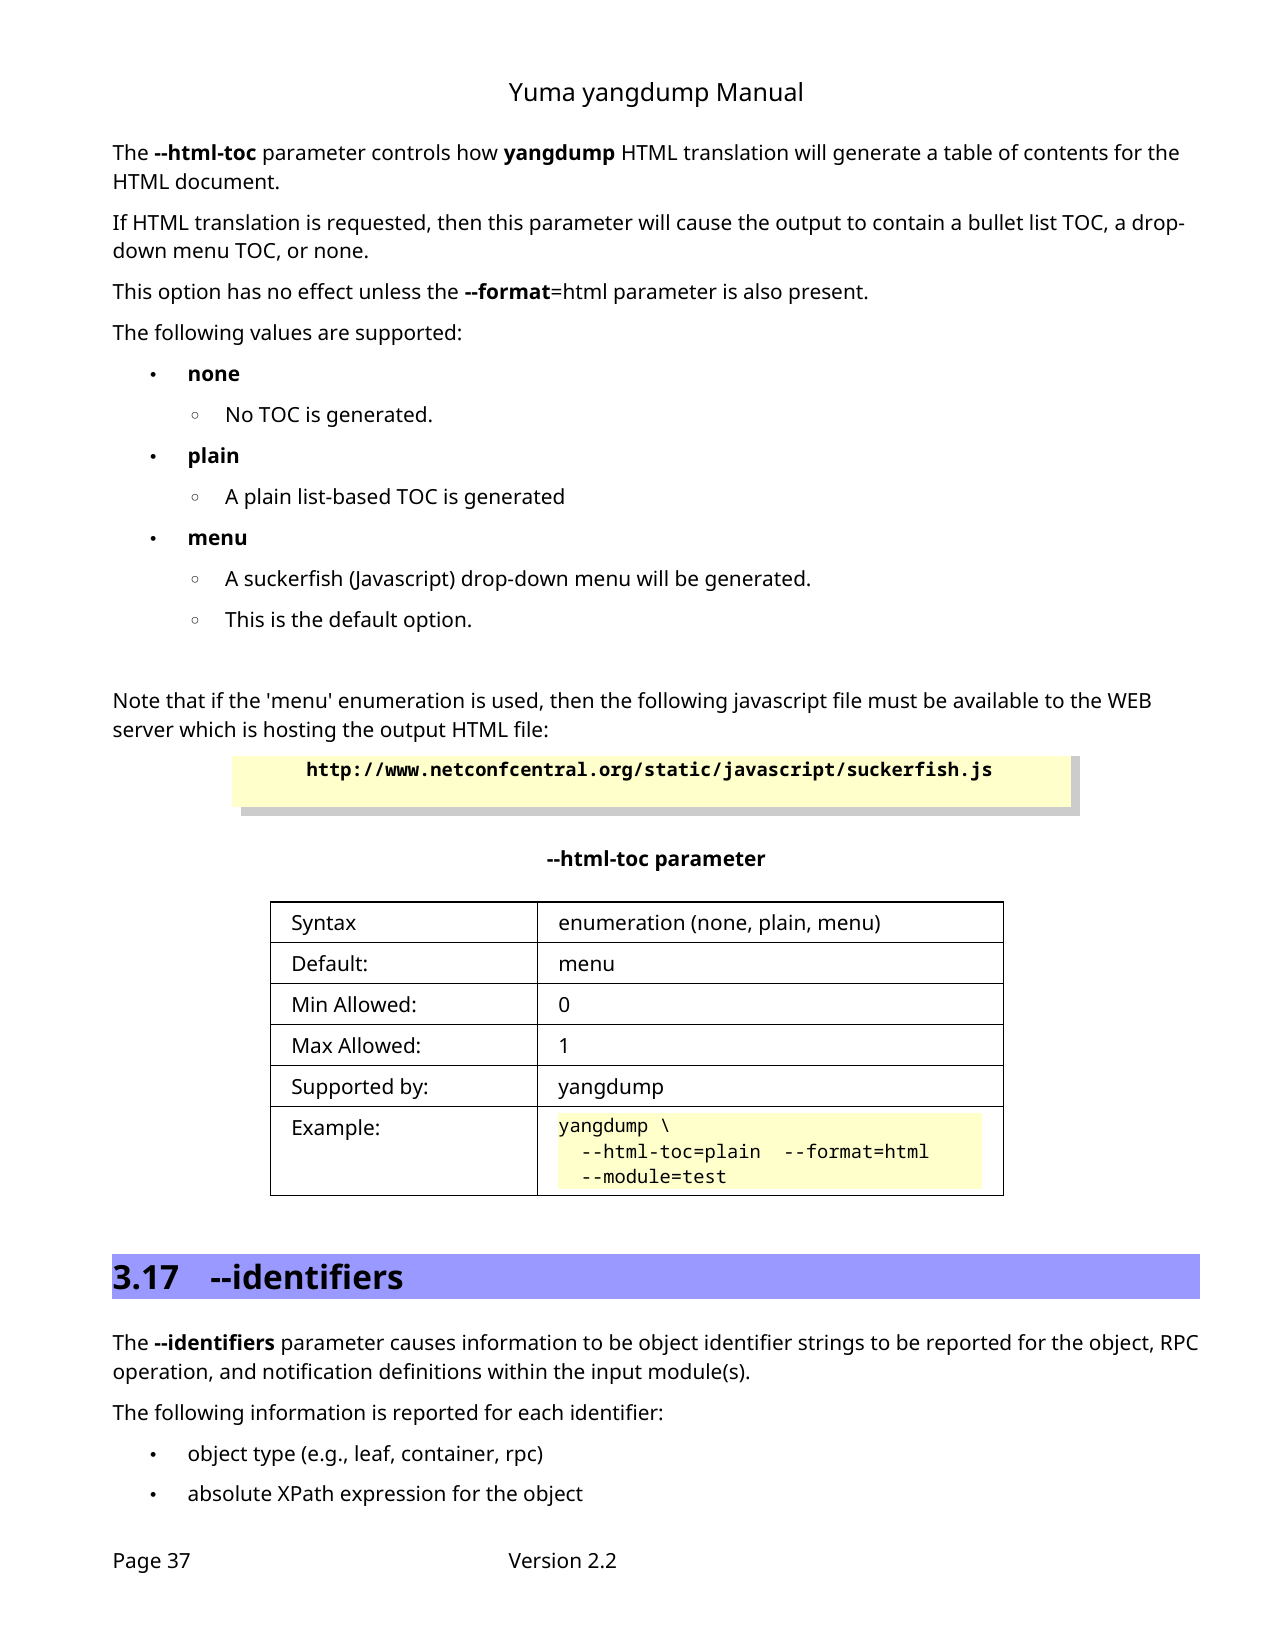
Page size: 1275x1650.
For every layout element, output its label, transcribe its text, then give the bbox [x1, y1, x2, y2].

table_header Syntax [271, 903, 537, 942]
text The following information is reported for each identifier: [112, 1398, 1200, 1426]
subtitle --identifiers [112, 1254, 1200, 1299]
list menu [150, 523, 1200, 551]
list plain [150, 441, 1200, 469]
list absolute XPath expression for the object [150, 1479, 1200, 1508]
text The --identifiers parameter causes information to be object identifier strings to be reported for the object, RPC operation, and notification definitions within the input module(s). [112, 1328, 1200, 1385]
table_cell Min Allowed: [271, 984, 537, 1024]
table_cell 0 [538, 984, 1003, 1024]
list A plain list-based TOC is generated [187, 482, 1200, 510]
table_header enumeration (none, plain, menu) [538, 903, 1003, 942]
table_cell yangdump \ --html-toc=plain --format=html --module=test [538, 1107, 1003, 1195]
table_cell 1 [538, 1025, 1003, 1065]
list object type (e.g., leaf, container, rpc) [150, 1439, 1200, 1467]
text The --html-toc parameter controls how yangdump HTML translation will generate a table of contents for the HTML document. [112, 138, 1200, 195]
text http://www.netconfcentral.org/static/javascript/suckerfish.js [232, 756, 1071, 782]
text If HTML translation is requested, then this parameter will cause the output to contain a bullet list TOC, a drop-down menu TOC, or none. [112, 208, 1200, 265]
table_cell Supported by: [271, 1066, 537, 1106]
text The following values are supported: [112, 318, 1200, 347]
subtitle --html-toc parameter [127, 844, 1185, 873]
list A suckerfish (Javascript) drop-down menu will be generated. [187, 564, 1200, 592]
list none [150, 359, 1200, 388]
table_cell Max Allowed: [271, 1025, 537, 1065]
table_cell menu [538, 943, 1003, 983]
table_cell Default: [271, 943, 537, 983]
list This is the default option. [187, 605, 1200, 633]
table_cell yangdump [538, 1066, 1003, 1106]
text This option has no effect unless the --format=html parameter is also present. [112, 277, 1200, 306]
table_cell Example: [271, 1107, 537, 1195]
text Note that if the 'menu' enumeration is used, then the following javascript file must be available to the WEB server which is hosting the output HTML file: [112, 687, 1200, 743]
list No TOC is generated. [187, 400, 1200, 428]
